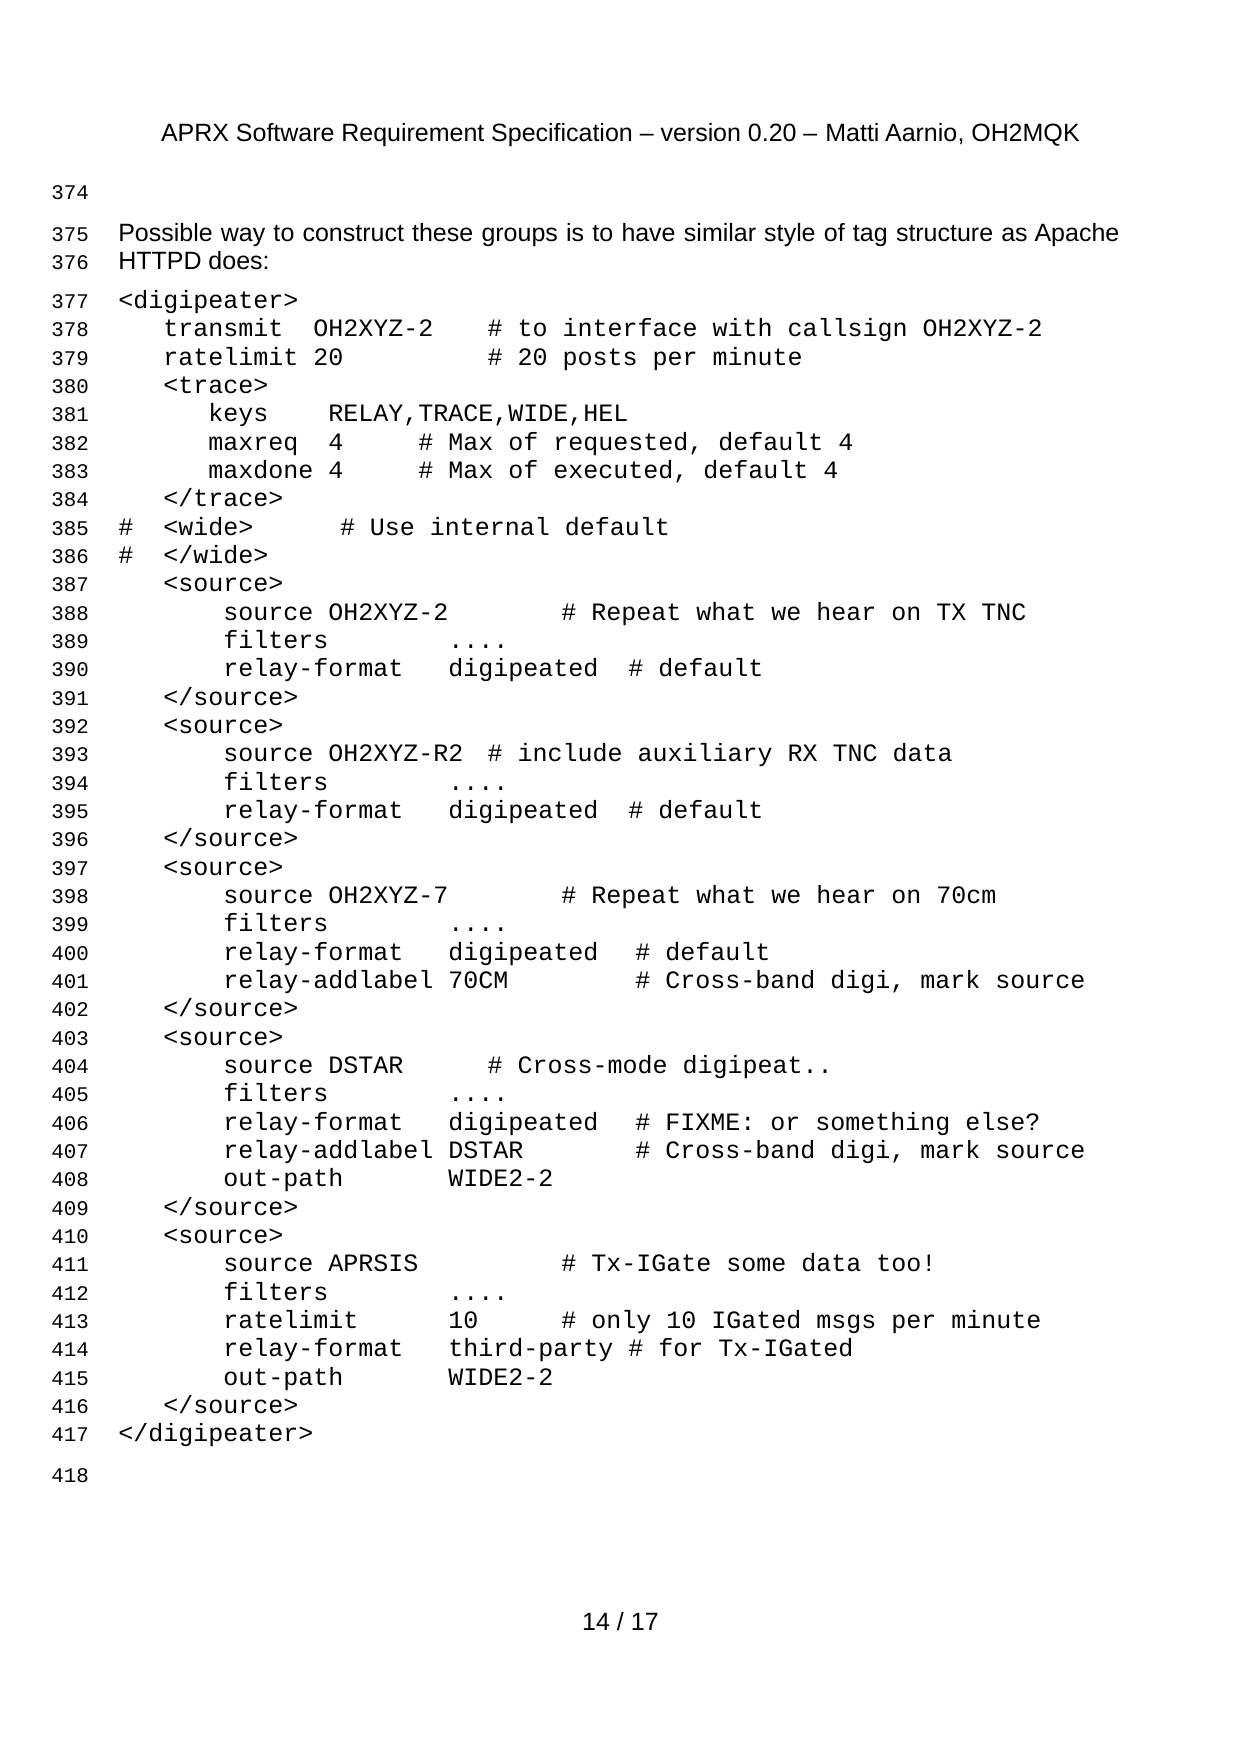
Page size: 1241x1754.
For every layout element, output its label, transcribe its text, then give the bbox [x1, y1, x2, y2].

text Possible way to construct these groups is to have similar style of tag structure as Apache HTTPD does: [118, 218, 1122, 275]
text <digipeater> transmit OH2XYZ-2 # to interface with callsign OH2XYZ-2 ratelimit 20 # 20 posts per minute <trace> keys RELAY,TRACE,WIDE,HEL maxreq 4 # Max of requested, default 4 maxdone 4 # Max of executed, default 4 </trace> # <wide> # Use internal default # </wide> <source> source OH2XYZ-2 # Repeat what we hear on TX TNC filters .... relay-format digipeated # default </source> <source> source OH2XYZ-R2 # include auxiliary RX TNC data filters .... relay-format digipeated # default </source> <source> source OH2XYZ-7 # Repeat what we hear on 70cm filters .... relay-format digipeated # default relay-addlabel 70CM # Cross-band digi, mark source </source> <source> source DSTAR # Cross-mode digipeat.. filters .... relay-format digipeated # FIXME: or something else? relay-addlabel DSTAR # Cross-band digi, mark source out-path WIDE2-2 </source> <source> source APRSIS # Tx-IGate some data too! filters .... ratelimit 10 # only 10 IGated msgs per minute relay-format third-party # for Tx-IGated out-path WIDE2-2 </source> </digipeater> [118, 288, 1122, 1449]
